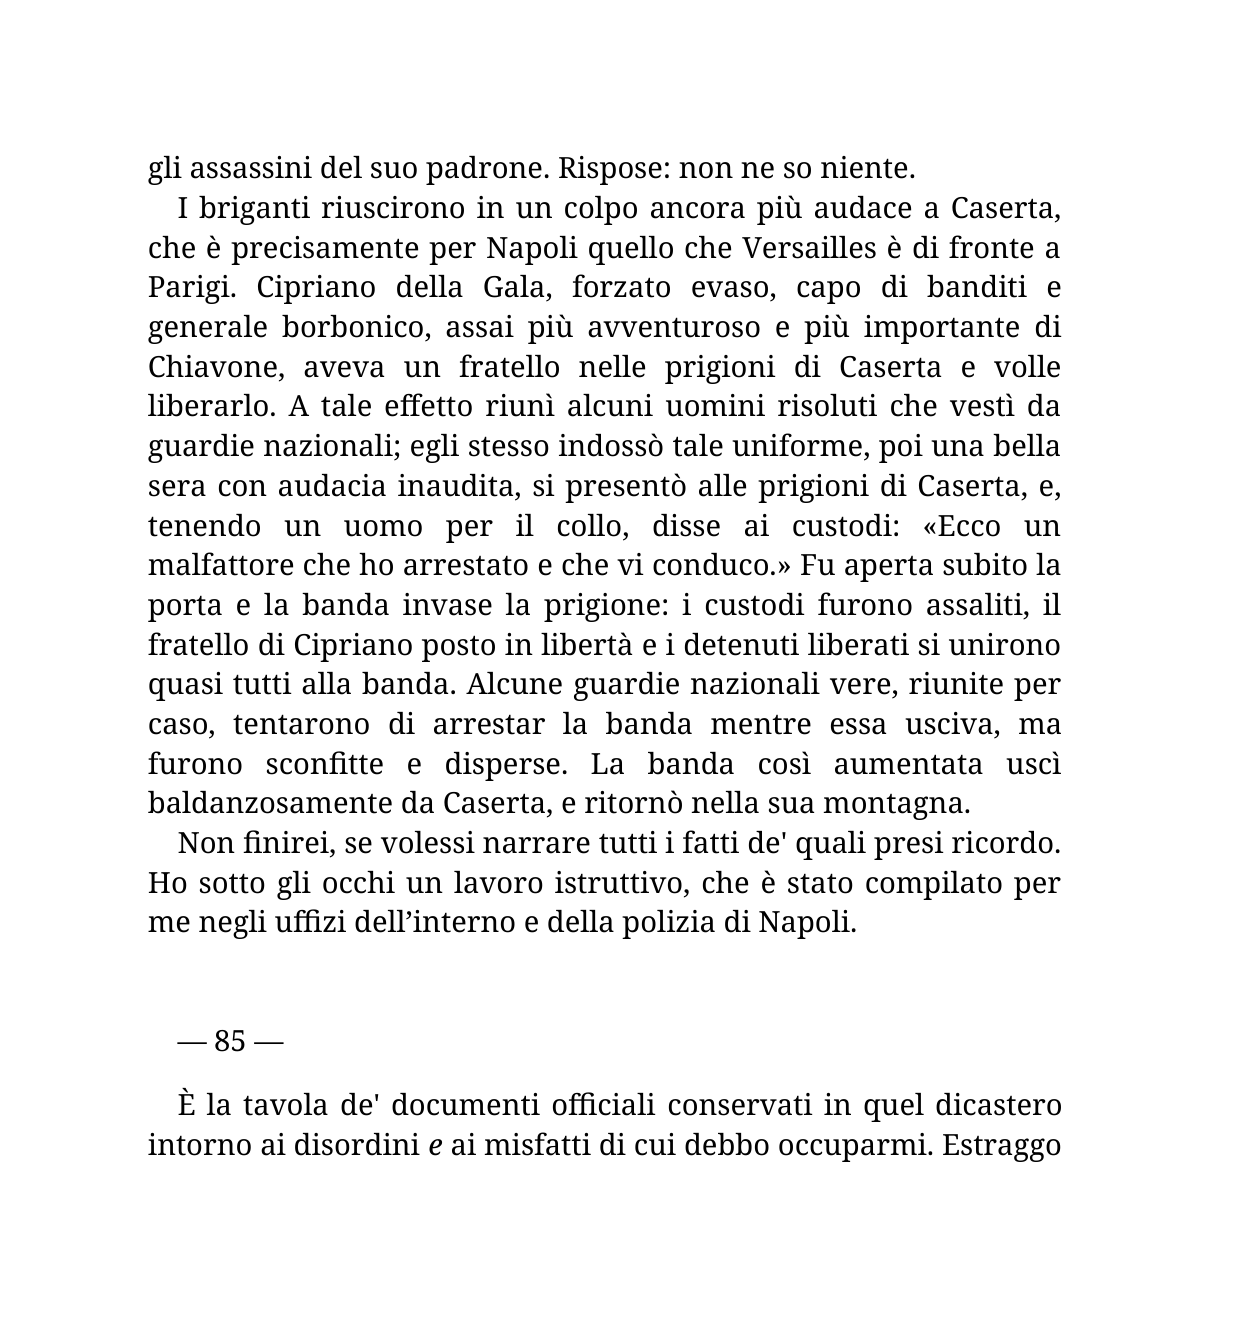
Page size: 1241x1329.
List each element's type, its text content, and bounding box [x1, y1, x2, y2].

text È la tavola de' documenti officiali conservati in quel dicastero intorno ai disordini e ai misfatti di cui debbo occuparmi. Estraggo [148, 1084, 1063, 1164]
text I briganti riuscirono in un colpo ancora più audace a Caserta, che è precisamente per Napoli quello che Versailles è di fronte a Parigi. Cipriano della Gala, forzato evaso, capo di banditi e generale borbonico, assai più avventuroso e più importante di Chiavone, aveva un fratello nelle prigioni di Caserta e volle liberarlo. A tale effetto riunì alcuni uomini risoluti che vestì da guardie nazionali; egli stesso indossò tale uniforme, poi una bella sera con audacia inaudita, si presentò alle prigioni di Caserta, e, tenendo un uomo per il collo, disse ai custodi: «Ecco un malfattore che ho arrestato e che vi conduco.» Fu aperta subito la porta e la banda invase la prigione: i custodi furono assaliti, il fratello di Cipriano posto in libertà e i detenuti liberati si unirono quasi tutti alla banda. Alcune guardie nazionali vere, riunite per caso, tentarono di arrestar la banda mentre essa usciva, ma furono sconfitte e disperse. La banda così aumentata uscì baldanzosamente da Caserta, e ritornò nella sua montagna. [148, 187, 1063, 822]
text — 85 — [148, 1021, 1063, 1060]
text Non finirei, se volessi narrare tutti i fatti de' quali presi ricordo. Ho sotto gli occhi un lavoro istruttivo, che è stato compilato per me negli uffizi dell’interno e della polizia di Napoli. [148, 822, 1063, 941]
text gli assassini del suo padrone. Rispose: non ne so niente. [148, 148, 1063, 187]
